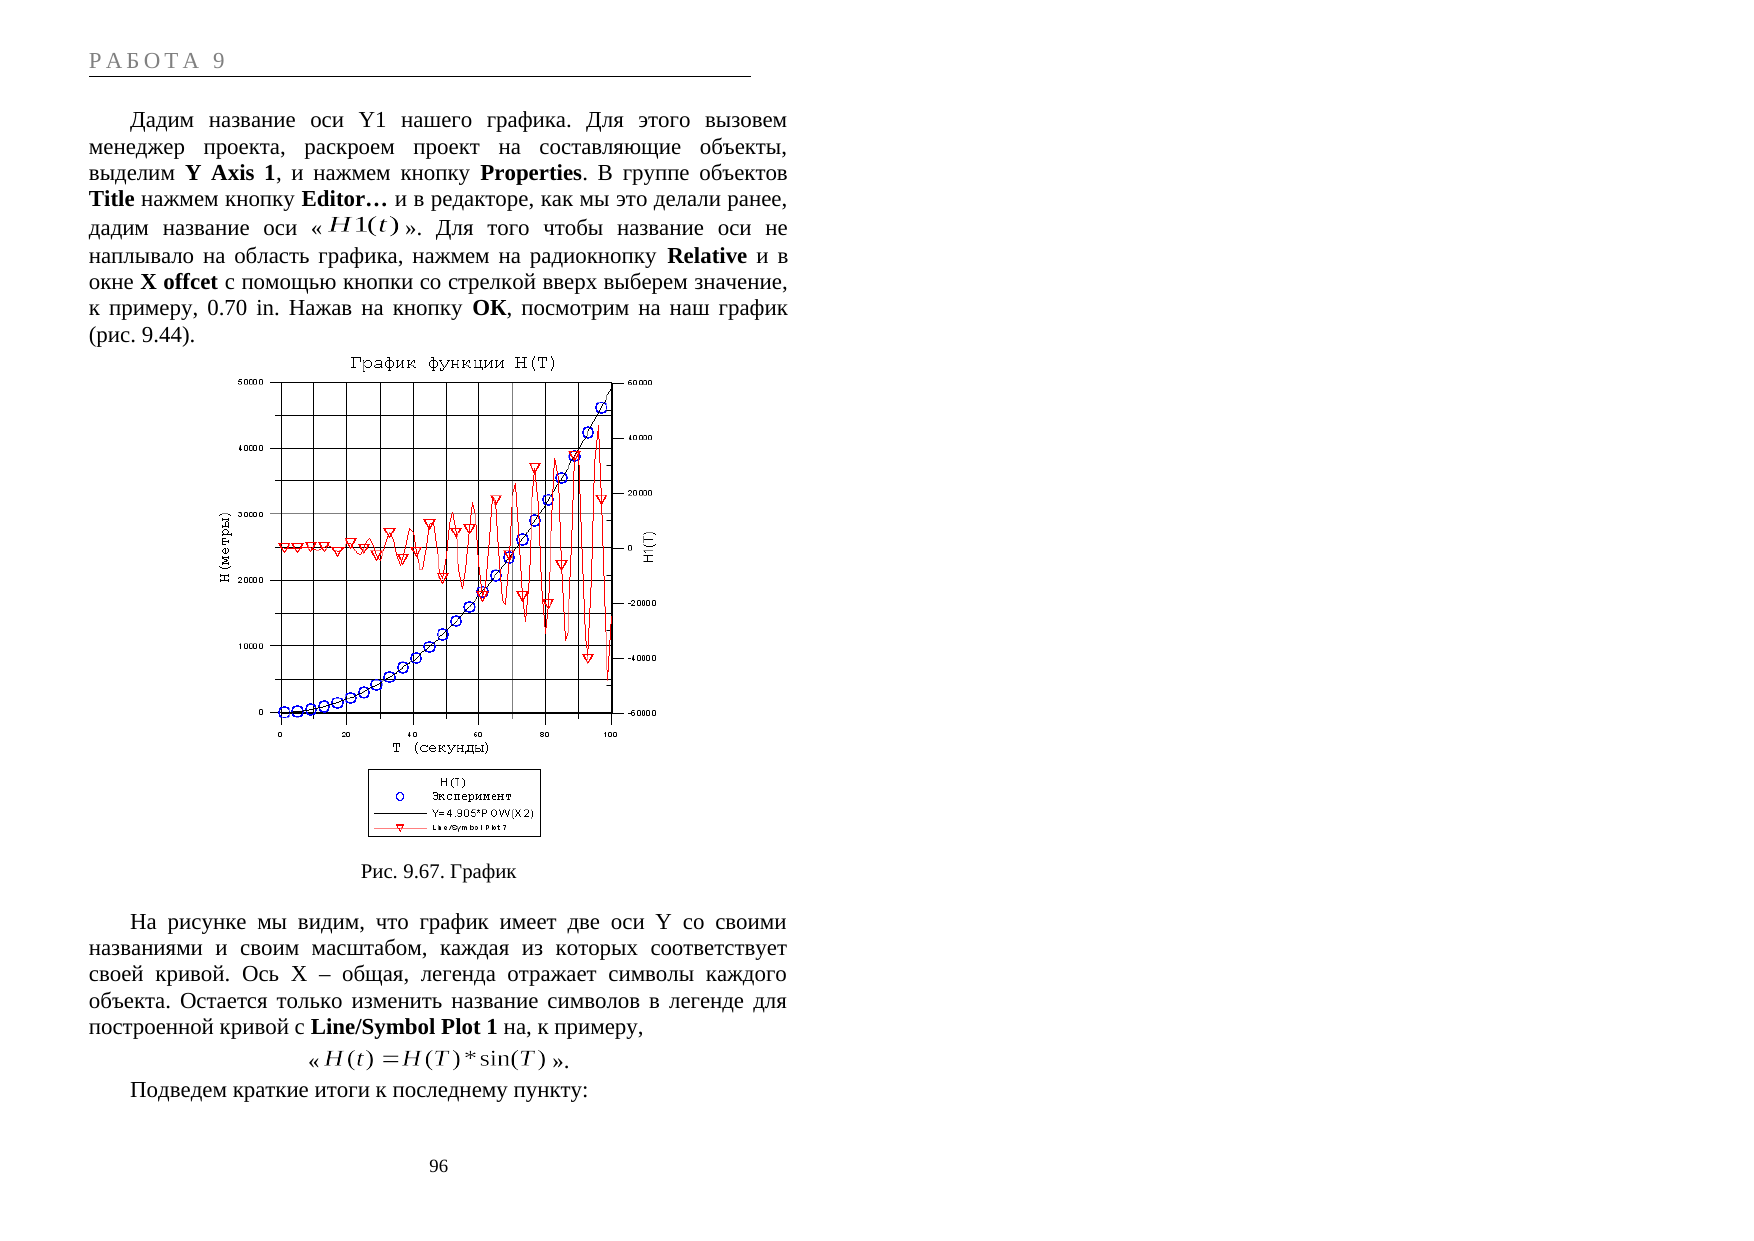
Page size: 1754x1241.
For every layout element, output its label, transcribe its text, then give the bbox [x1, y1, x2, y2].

text На рисунке мы видим, что график имеет две оси Y со своими названиями и своим масштабом, каждая из которых соответствует своей кривой. Ось Х – общая, легенда отражает символы каждого объекта. Остается только изменить название символов в легенде для построенной кривой с Line/Symbol Plot 1 на, к примеру, [89, 908, 788, 1039]
text Рис. 9.67. График [89, 859, 788, 883]
text Дадим название оси Y1 нашего графика. Для этого вызовем менеджер проекта, раскроем проект на составляющие объекты, выделим Y Axis 1, и нажмем кнопку Properties. В группе объектов Title нажмем кнопку Editor… и в редакторе, как мы это делали ранее, дадим название оси «». Для того чтобы название оси не наплывало на область графика, нажмем на радиокнопку Relative и в окне X offcet с помощью кнопки со стрелкой вверх выберем значение, к примеру, 0.70 in. Нажав на кнопку ОК, посмотрим на наш график (рис. 9.44). [89, 106, 788, 347]
picture [215, 347, 662, 847]
text Подведем краткие итоги к последнему пункту: [89, 1076, 788, 1102]
text «». [89, 1046, 788, 1076]
